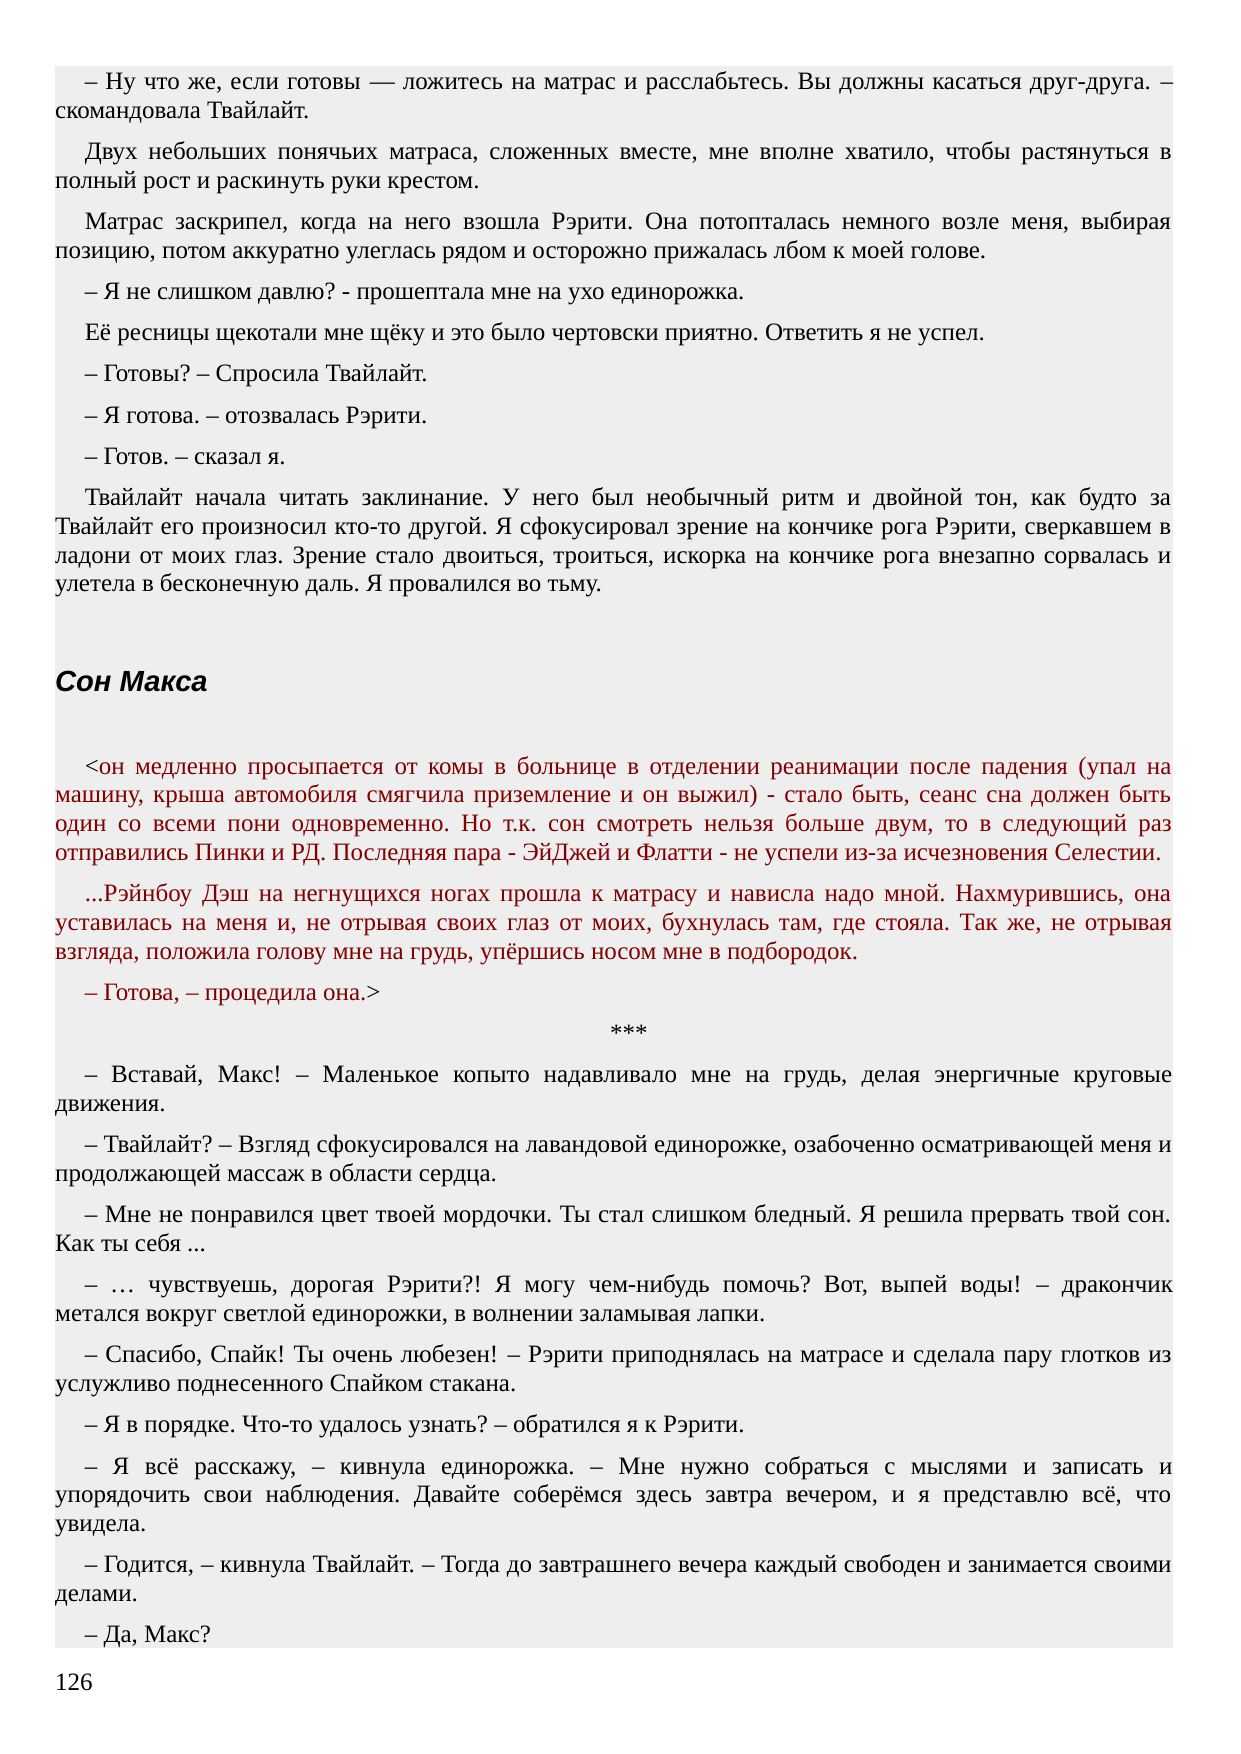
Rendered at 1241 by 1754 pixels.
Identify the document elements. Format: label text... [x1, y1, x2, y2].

text – … чувствуешь, дорогая Рэрити?! Я могу чем-нибудь помочь? Вот, выпей воды! – дракончик метался вокруг светлой единорожки, в волнении заламывая лапки. [55, 1269, 1173, 1327]
text Матрас заскрипел, когда на него взошла Рэрити. Она потопталась немного возле меня, выбирая позицию, потом аккуратно улеглась рядом и осторожно прижалась лбом к моей голове. [55, 206, 1173, 263]
text – Вставай, Макс! – Маленькое копыто надавливало мне на грудь, делая энергичные круговые движения. [55, 1059, 1173, 1117]
subtitle Сон Макса [55, 663, 1173, 697]
text – Я готова. – отозвалась Рэрити. [55, 400, 1173, 428]
text *** [55, 1018, 1173, 1047]
text – Готова, – процедила она.> [55, 977, 1173, 1006]
text – Готов. – сказал я. [55, 441, 1173, 470]
text – Да, Макс? [55, 1619, 1173, 1648]
text – Твайлайт? – Взгляд сфокусировался на лавандовой единорожке, озабоченно осматривающей меня и продолжающей массаж в области сердца. [55, 1129, 1173, 1187]
text – Годится, – кивнула Твайлайт. – Тогда до завтрашнего вечера каждый свободен и занимается своими делами. [55, 1549, 1173, 1607]
text Её ресницы щекотали мне щёку и это было чертовски приятно. Ответить я не успел. [55, 317, 1173, 346]
text – Мне не понравился цвет твоей мордочки. Ты стал слишком бледный. Я решила прервать твой сон. Как ты себя ... [55, 1199, 1173, 1257]
text Двух небольших понячьих матраса, сложенных вместе, мне вполне хватило, чтобы растянуться в полный рост и раскинуть руки крестом. [55, 136, 1173, 193]
text – Спасибо, Спайк! Ты очень любезен! – Рэрити приподнялась на матрасе и сделала пару глотков из услужливо поднесенного Спайком стакана. [55, 1339, 1173, 1397]
text – Я всё расскажу, – кивнула единорожка. – Мне нужно собраться с мыслями и записать и упорядочить свои наблюдения. Давайте соберёмся здесь завтра вечером, и я представлю всё, что увидела. [55, 1451, 1173, 1537]
text – Готовы? – Спросила Твайлайт. [55, 358, 1173, 387]
text – Я не слишком давлю? - прошептала мне на ухо единорожка. [55, 276, 1173, 305]
text – Ну что же, если готовы — ложитесь на матрас и расслабьтесь. Вы должны касаться друг-друга. – скомандовала Твайлайт. [55, 66, 1173, 123]
text Твайлайт начала читать заклинание. У него был необычный ритм и двойной тон, как будто за Твайлайт его произносил кто-то другой. Я сфокусировал зрение на кончике рога Рэрити, сверкавшем в ладони от моих глаз. Зрение стало двоиться, троиться, искорка на кончике рога внезапно сорвалась и улетела в бесконечную даль. Я провалился во тьму. [55, 482, 1173, 597]
text – Я в порядке. Что-то удалось узнать? – обратился я к Рэрити. [55, 1409, 1173, 1438]
text ...Рэйнбоу Дэш на негнущихся ногах прошла к матрасу и нависла надо мной. Нахмурившись, она уставилась на меня и, не отрывая своих глаз от моих, бухнулась там, где стояла. Так же, не отрывая взгляда, положила голову мне на грудь, упёршись носом мне в подбородок. [55, 878, 1173, 964]
text <он медленно просыпается от комы в больнице в отделении реанимации после падения (упал на машину, крыша автомобиля смягчила приземление и он выжил) - стало быть, сеанс сна должен быть один со всеми пони одновременно. Но т.к. сон смотреть нельзя больше двум, то в следующий раз отправились Пинки и РД. Последняя пара - ЭйДжей и Флатти - не успели из-за исчезновения Селестии. [55, 751, 1173, 866]
